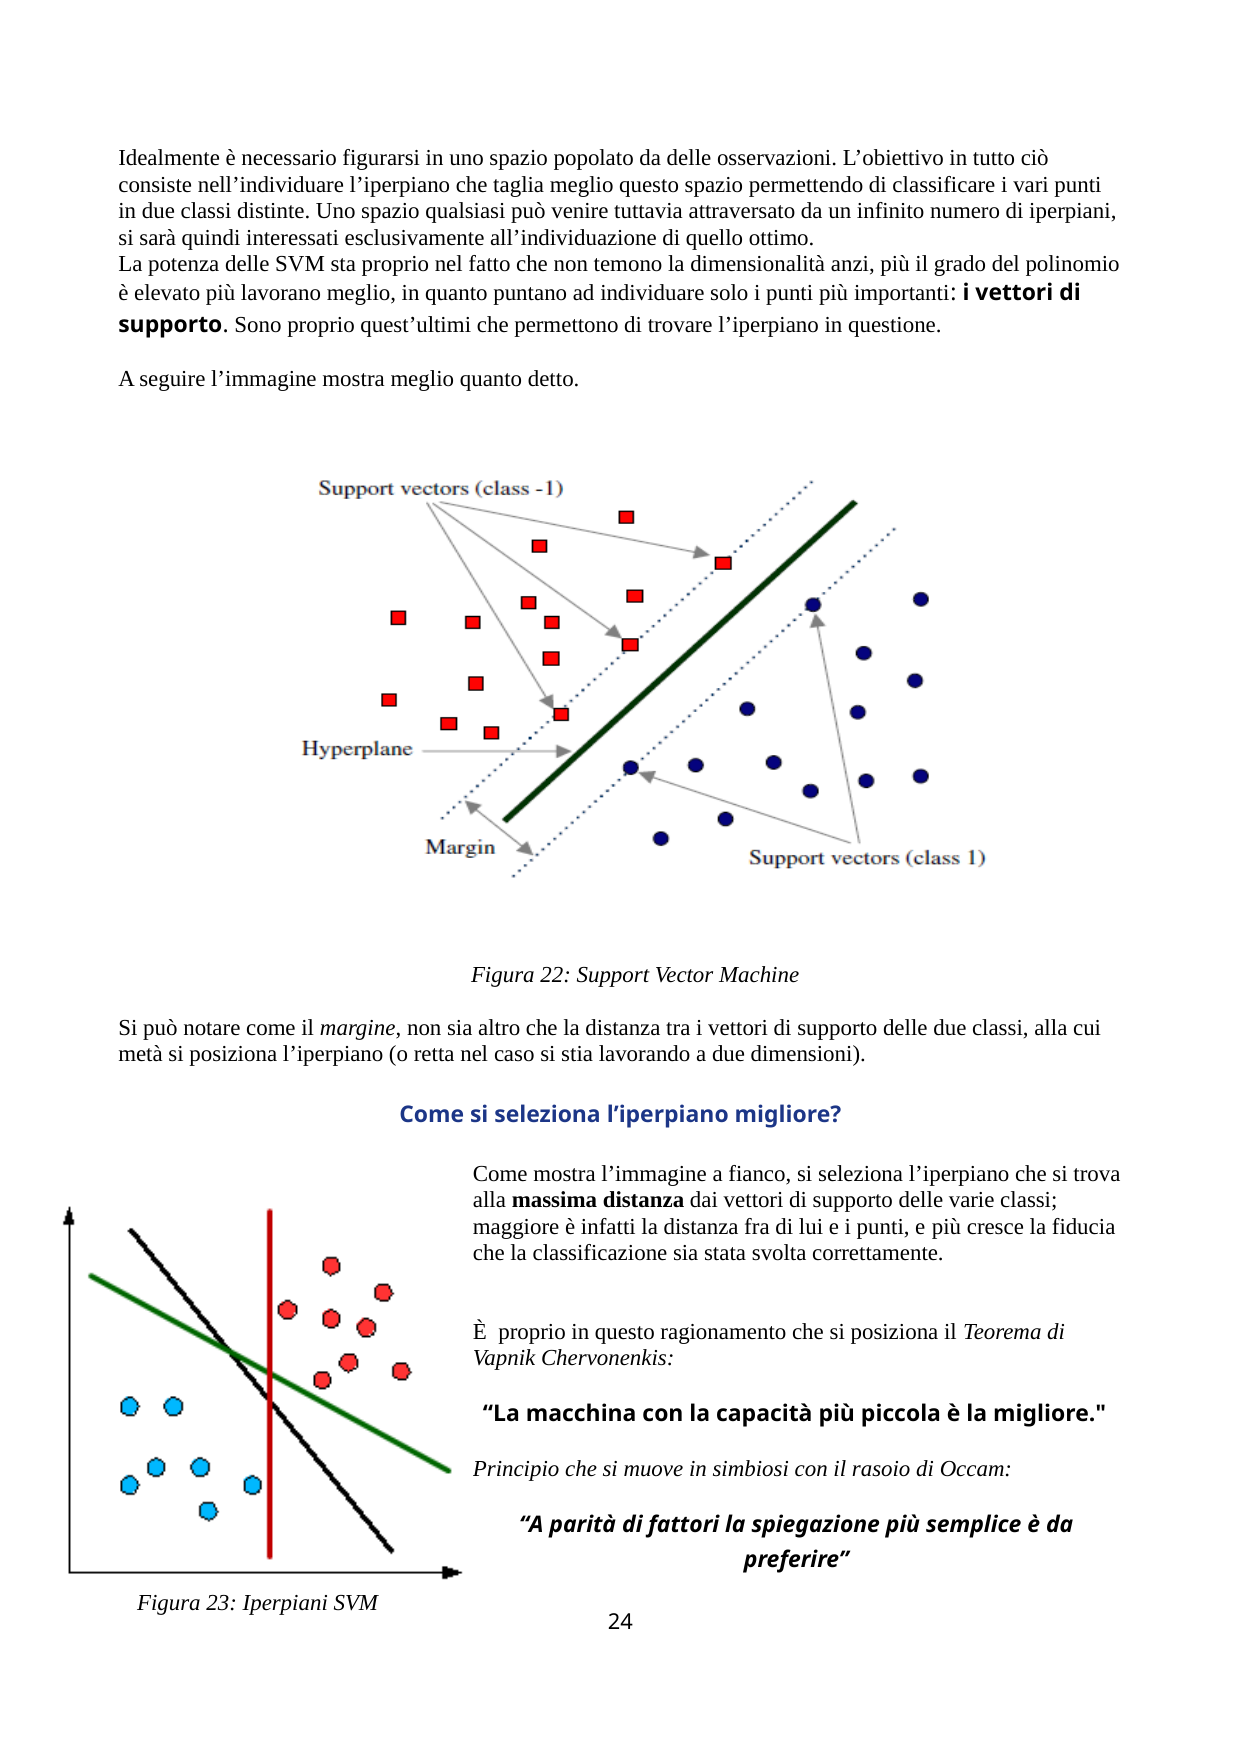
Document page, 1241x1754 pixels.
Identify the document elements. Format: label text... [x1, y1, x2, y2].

text A seguire l’immagine mostra meglio quanto detto. [118, 365, 1122, 391]
text Figura 22: Support Vector Machine [211, 946, 1067, 987]
text Si può notare come il margine, non sia altro che la distanza tra i vettori di supporto delle due classi, alla cui metà si posiziona l’iperpiano (o retta nel caso si stia lavorando a due dimensioni). [118, 1013, 1122, 1066]
text Come si seleziona l’iperpiano migliore? [118, 1097, 1122, 1129]
text Come mostra l’immagine a fianco, si seleziona l’iperpiano che si trova alla massima distanza dai vettori di supporto delle varie classi; maggiore è infatti la distanza fra di lui e i punti, e più cresce la fiducia che la classificazione sia stata svolta correttamente. [44, 1160, 1122, 1265]
text “La macchina con la capacità più piccola è la migliore." [473, 1397, 1122, 1428]
picture [44, 1184, 473, 1590]
text “A parità di fattori la spiegazione più semplice è da preferire” [473, 1507, 1122, 1575]
picture [211, 428, 1067, 946]
text Principio che si muove in simbiosi con il rasoio di Occam: [473, 1455, 1122, 1481]
text Figura 23: Iperpiani SVM [44, 1590, 473, 1616]
text È proprio in questo ragionamento che si posiziona il Teorema di Vapnik Chervonenkis: [473, 1318, 1122, 1371]
text Idealmente è necessario figurarsi in uno spazio popolato da delle osservazioni. L’obiettivo in tutto ciò consiste nell’individuare l’iperpiano che taglia meglio questo spazio permettendo di classificare i vari punti in due classi distinte. Uno spazio qualsiasi può venire tuttavia attraversato da un infinito numero di iperpiani, si sarà quindi interessati esclusivamente all’individuazione di quello ottimo. [118, 144, 1122, 250]
text La potenza delle SVM sta proprio nel fatto che non temono la dimensionalità anzi, più il grado del polinomio è elevato più lavorano meglio, in quanto puntano ad individuare solo i punti più importanti: i vettori di supporto. Sono proprio quest’ultimi che permettono di trovare l’iperpiano in questione. [118, 250, 1122, 339]
